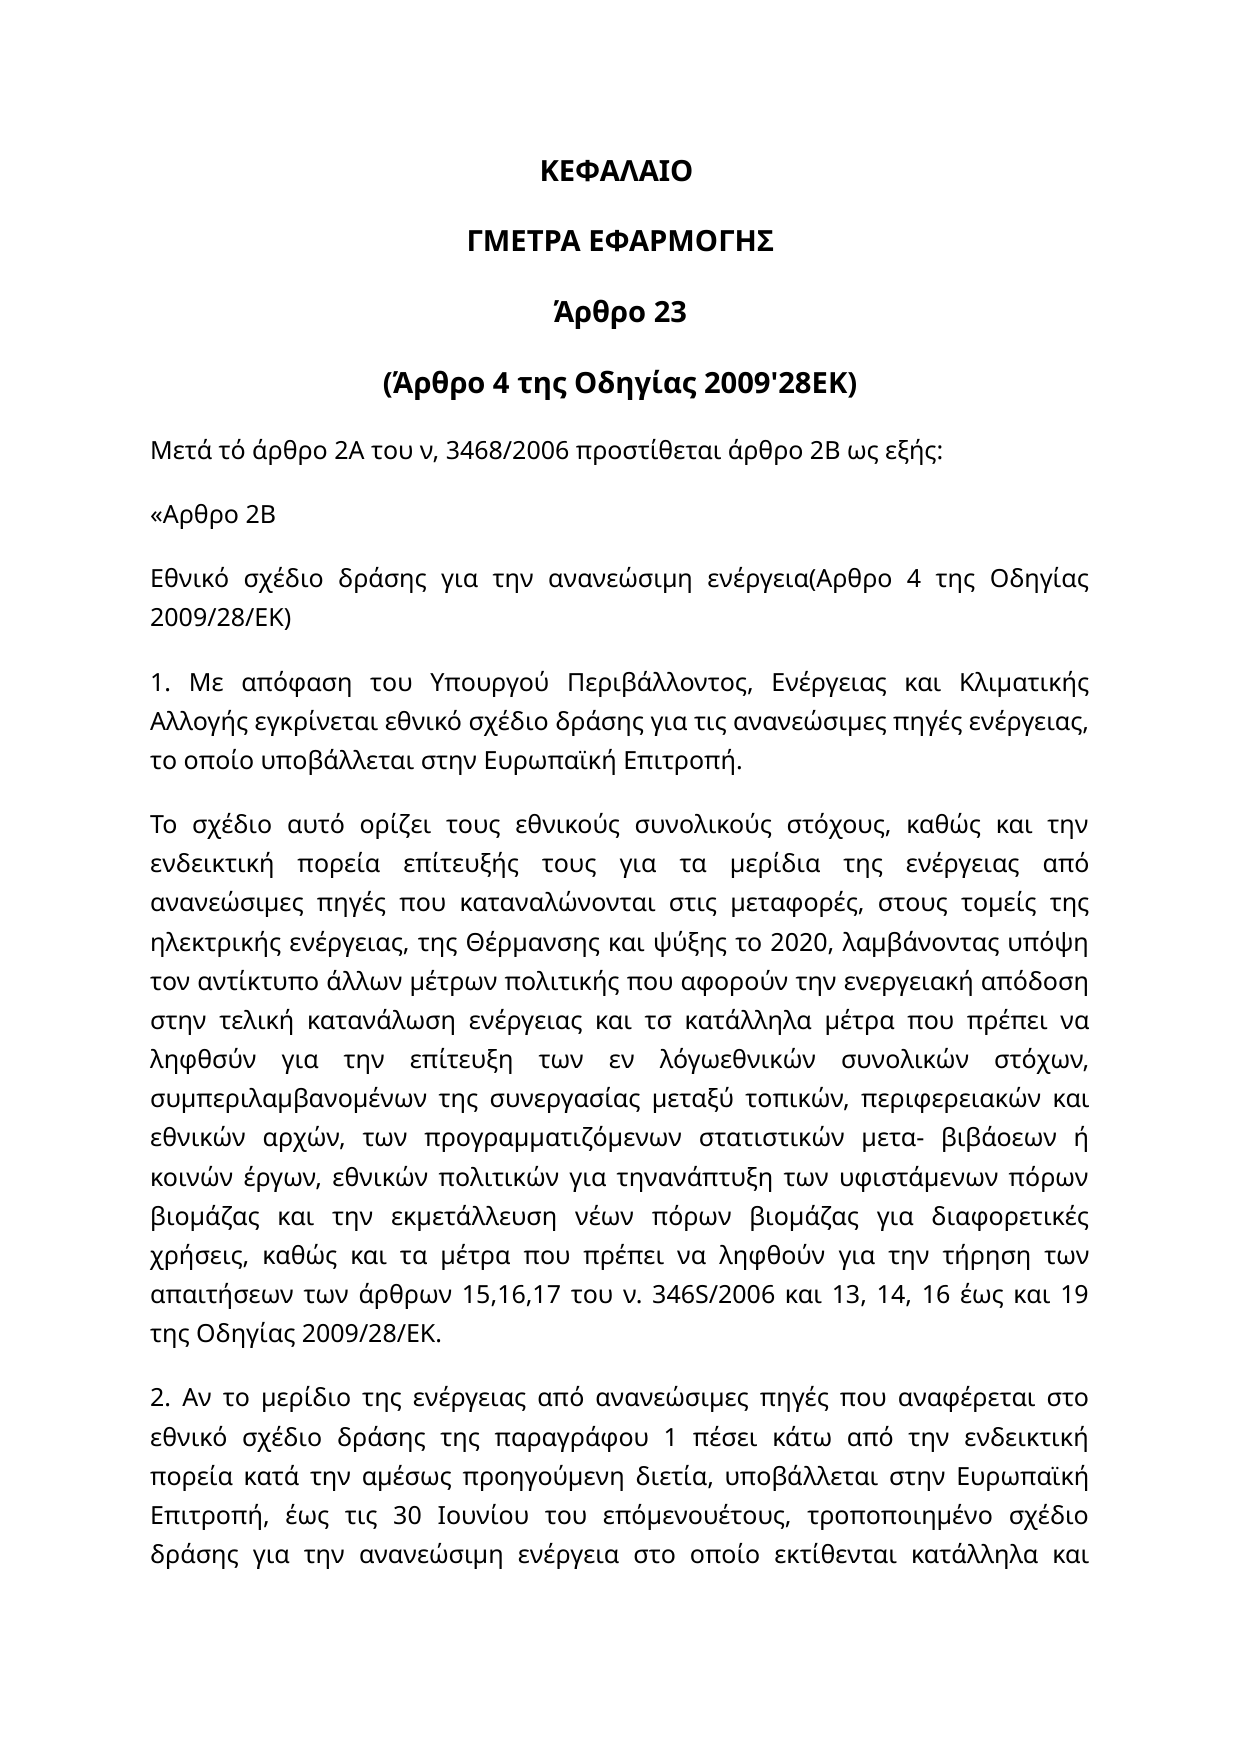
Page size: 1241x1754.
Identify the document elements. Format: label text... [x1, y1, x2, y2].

text 2. Αν το μερίδιο της ενέργειας από ανανεώσιμες πηγές που αναφέρεται στο εθνικό σχέδιο δράσης της παραγράφου 1 πέσει κάτω από την ενδεικτική πορεία κατά την αμέσως προηγούμενη διετία, υποβάλλεται στην Ευρωπαϊκή Επιτροπή, έως τις 30 Ιουνίου του επόμενουέτους, τροποποιημένο σχέδιο δράσης για την ανανεώσιμη ενέργεια στο οποίο εκτίθενται κατάλληλα και [150, 1380, 1090, 1571]
text Μετά τό άρθρο 2A του ν, 3468/2006 προστίθεται άρθρο 2B ως εξής: [150, 432, 1090, 467]
text Εθνικό σχέδιο δράσης για την ανανεώσιμη ενέργεια(Αρθρο 4 της Οδηγίας 2009/28/ΕΚ) [150, 561, 1090, 634]
text «Αρθρο 2B [150, 497, 1090, 531]
subtitle ΚΕΦΑΛΑΙΟ [150, 150, 1090, 190]
text 1. Με απόφαση του Υπουργού Περιβάλλοντος, Ενέργειας και Κλιματικής Αλλογής εγκρίνεται εθνικό σχέδιο δράσης για τις ανανεώσιμες πηγές ενέργειας, το οποίο υποβάλλεται στην Ευρωπαϊκή Επιτροπή. [150, 664, 1090, 777]
subtitle Άρθρο 23 [150, 291, 1090, 331]
subtitle (Άρθρο 4 της Οδηγίας 2009'28ΕΚ) [150, 362, 1090, 402]
text Το σχέδιο αυτό ορίζει τους εθνικούς συνολικούς στόχους, καθώς και την ενδεικτική πορεία επίτευξής τους για τα μερίδια της ενέργειας από ανανεώσιμες πηγές που καταναλώνονται στις μεταφορές, στους τομείς της ηλεκτρικής ενέργειας, της Θέρμανσης και ψύξης το 2020, λαμβάνοντας υπόψη τον αντίκτυπο άλλων μέτρων πολιτικής που αφορούν την ενεργειακή απόδοση στην τελική κατανάλωση ενέργειας και τσ κατάλληλα μέτρα που πρέπει να ληφθσύν για την επίτευξη των εν λόγωεθνικών συνολικών στόχων, συμπεριλαμβανομένων της συνεργασίας μεταξύ τοπικών, περιφερειακών και εθνικών αρχών, των προγραμματιζόμενων στατιστικών μετα- βιβάοεων ή κοινών έργων, εθνικών πολιτικών για τηνανάπτυξη των υφιστάμενων πόρων βιομάζας και την εκμετάλλευση νέων πόρων βιομάζας για διαφορετικές χρήσεις, καθώς και τα μέτρα που πρέπει να ληφθούν για την τήρηση των απαιτήσεων των άρθρων 15,16,17 του ν. 346S/2006 και 13, 14, 16 έως και 19 της Οδηγίας 2009/28/ΕΚ. [150, 807, 1090, 1350]
subtitle ΓΜΕΤΡΑ ΕΦΑΡΜΟΓΗΣ [150, 221, 1090, 260]
